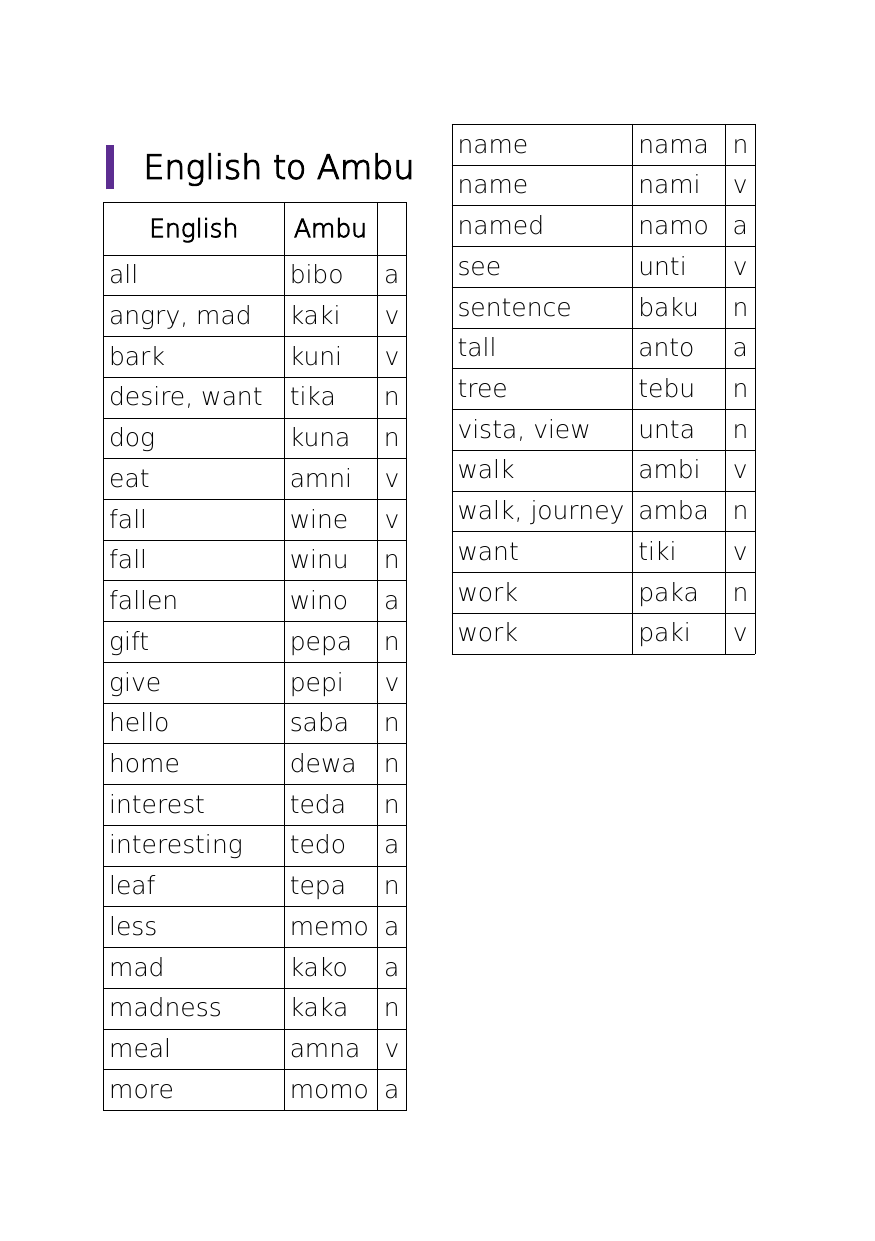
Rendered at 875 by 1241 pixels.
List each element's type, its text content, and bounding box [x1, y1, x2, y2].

table_cell teda [285, 785, 377, 825]
table_cell eat [104, 459, 284, 499]
table_cell a [378, 256, 406, 295]
table_cell a [378, 907, 406, 947]
table_cell fallen [104, 581, 284, 621]
table_cell a [378, 581, 406, 621]
table_cell tree [453, 369, 632, 409]
table_cell a [726, 206, 755, 246]
table_cell kaki [285, 296, 377, 336]
table_cell n [726, 492, 755, 531]
table_cell paki [633, 614, 725, 653]
table_cell angry, mad [104, 296, 284, 336]
table_cell baku [633, 288, 725, 328]
table_cell kuna [285, 419, 377, 458]
table_cell v [726, 247, 755, 287]
table_cell leaf [104, 867, 284, 906]
table_cell v [726, 451, 755, 491]
table_cell v [726, 532, 755, 572]
table_cell v [378, 459, 406, 499]
table_cell fall [104, 541, 284, 580]
table_cell desire, want [104, 378, 284, 417]
table_cell n [378, 622, 406, 662]
table_cell wino [285, 581, 377, 621]
table_cell amni [285, 459, 377, 499]
table_cell namo [633, 206, 725, 246]
subtitle English to Ambu [114, 145, 431, 189]
table_cell wine [285, 500, 377, 540]
table_cell kako [285, 948, 377, 988]
table_cell nami [633, 166, 725, 205]
table_cell saba [285, 704, 377, 743]
table_cell kaka [285, 989, 377, 1028]
table_cell winu [285, 541, 377, 580]
table_cell anto [633, 329, 725, 368]
table_cell n [726, 410, 755, 450]
table_cell pepa [285, 622, 377, 662]
table_cell n [378, 419, 406, 458]
table_cell home [104, 744, 284, 784]
table_cell walk [453, 451, 632, 491]
table_cell amba [633, 492, 725, 531]
table_cell a [726, 329, 755, 368]
table_cell pepi [285, 663, 377, 703]
table_cell less [104, 907, 284, 947]
table_cell v [378, 500, 406, 540]
table_cell unta [633, 410, 725, 450]
table_cell madness [104, 989, 284, 1028]
table_cell bibo [285, 256, 377, 295]
table_cell momo [285, 1070, 377, 1110]
table_cell work [453, 573, 632, 613]
table_cell v [378, 1030, 406, 1069]
table_cell n [378, 541, 406, 580]
table_cell a [378, 1070, 406, 1110]
table_cell v [726, 166, 755, 205]
table_cell want [453, 532, 632, 572]
table_cell more [104, 1070, 284, 1110]
table_header [378, 203, 406, 254]
table_cell interest [104, 785, 284, 825]
table_cell vista, view [453, 410, 632, 450]
table_cell n [726, 125, 755, 165]
table_header Ambu [285, 203, 377, 254]
table_cell dewa [285, 744, 377, 784]
table_cell hello [104, 704, 284, 743]
table_cell tebu [633, 369, 725, 409]
table_cell unti [633, 247, 725, 287]
table_cell give [104, 663, 284, 703]
table_cell all [104, 256, 284, 295]
table_cell v [378, 337, 406, 377]
table_cell paka [633, 573, 725, 613]
table_cell n [378, 785, 406, 825]
table_cell memo [285, 907, 377, 947]
table_cell nama [633, 125, 725, 165]
table_cell see [453, 247, 632, 287]
table_cell ambi [633, 451, 725, 491]
table_cell interesting [104, 826, 284, 866]
table_cell bark [104, 337, 284, 377]
table_cell n [726, 288, 755, 328]
table_cell name [453, 166, 632, 205]
table_cell n [378, 867, 406, 906]
table_cell work [453, 614, 632, 653]
table_cell v [726, 614, 755, 653]
table_cell amna [285, 1030, 377, 1069]
table_cell v [378, 663, 406, 703]
table_cell tika [285, 378, 377, 417]
table_cell n [378, 704, 406, 743]
table_cell a [378, 826, 406, 866]
table_cell sentence [453, 288, 632, 328]
table_header English [104, 203, 284, 254]
table_cell n [378, 744, 406, 784]
table_cell v [378, 296, 406, 336]
table_cell n [726, 369, 755, 409]
table_cell n [378, 989, 406, 1028]
table_cell tiki [633, 532, 725, 572]
table_cell tedo [285, 826, 377, 866]
table_cell walk, journey [453, 492, 632, 531]
table_cell kuni [285, 337, 377, 377]
table_cell fall [104, 500, 284, 540]
table_cell a [378, 948, 406, 988]
table_cell tall [453, 329, 632, 368]
table_cell named [453, 206, 632, 246]
table_cell n [378, 378, 406, 417]
table_cell tepa [285, 867, 377, 906]
table_cell dog [104, 419, 284, 458]
table_cell gift [104, 622, 284, 662]
table_cell n [726, 573, 755, 613]
table_cell name [453, 125, 632, 165]
table_cell meal [104, 1030, 284, 1069]
table_cell mad [104, 948, 284, 988]
